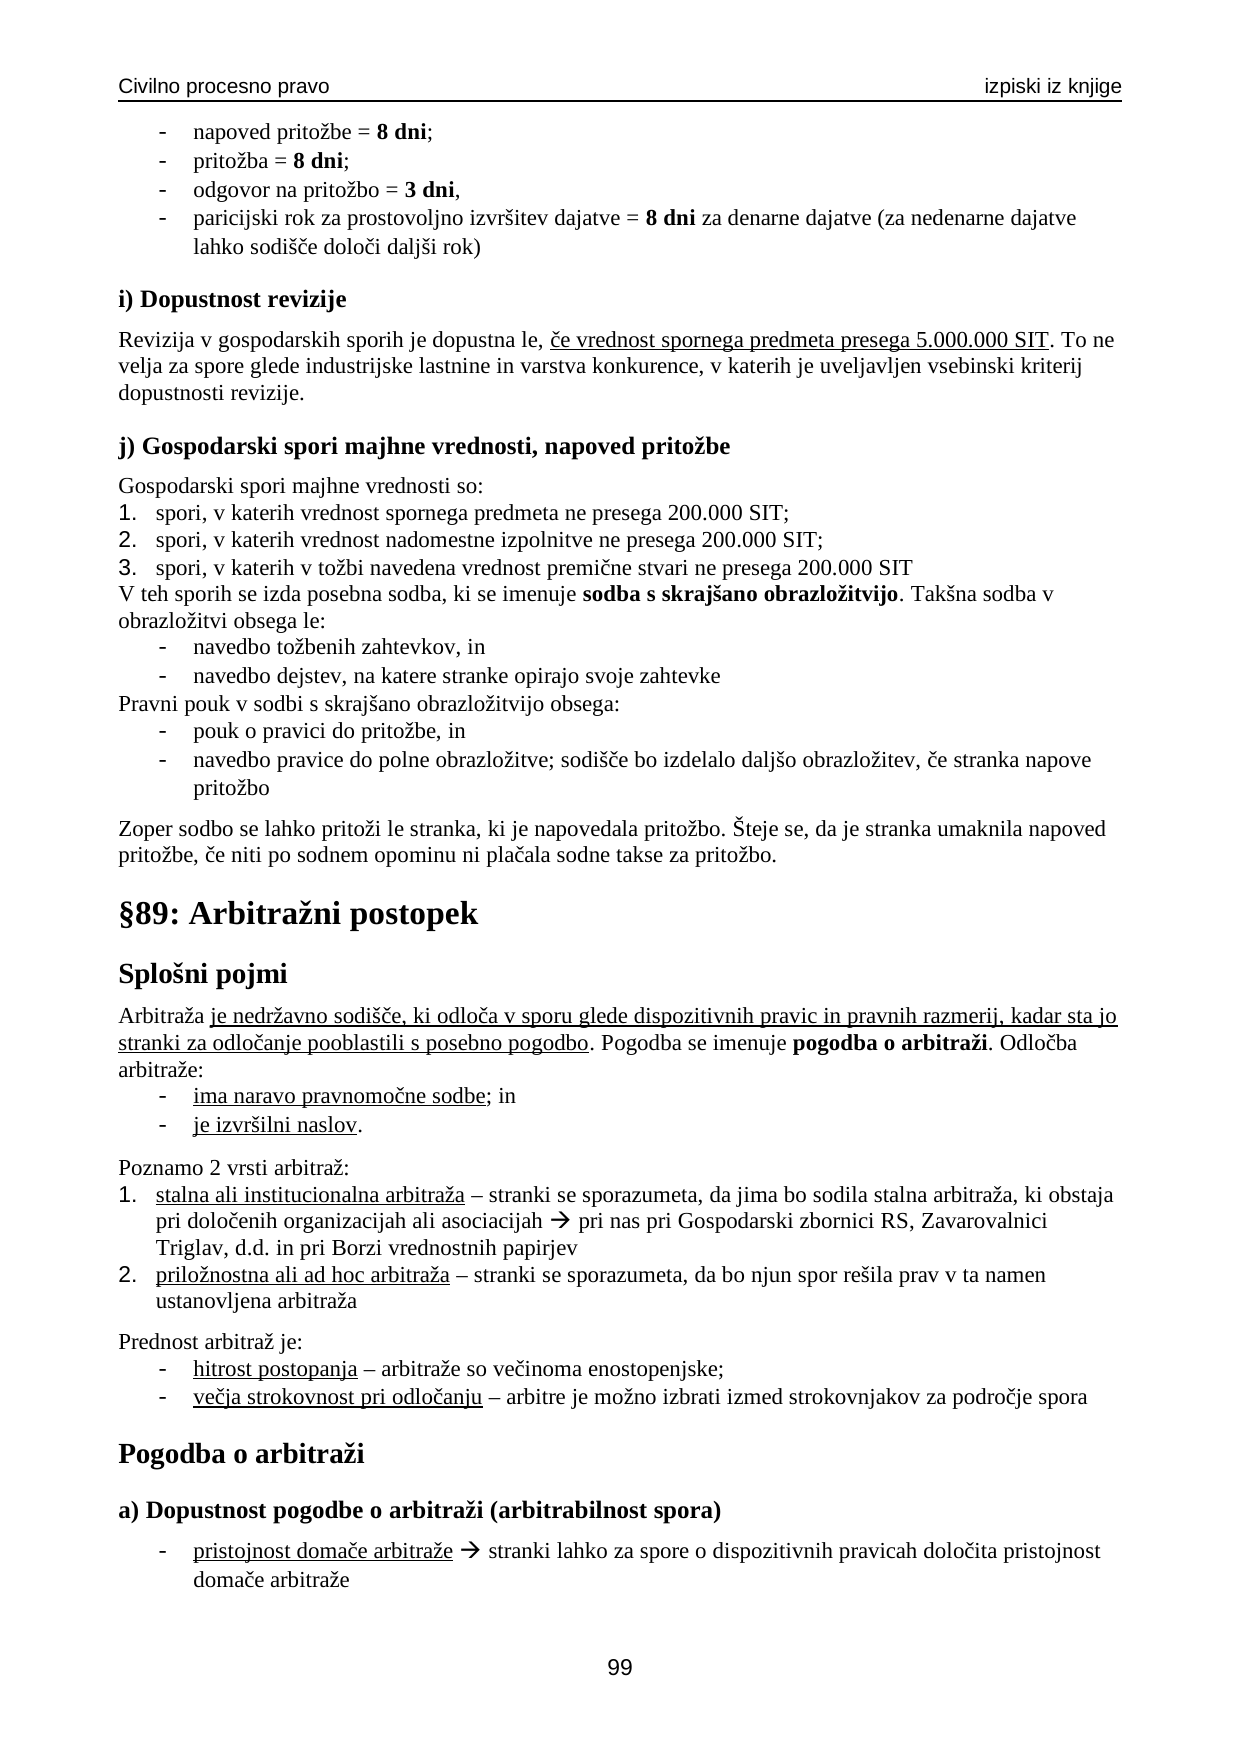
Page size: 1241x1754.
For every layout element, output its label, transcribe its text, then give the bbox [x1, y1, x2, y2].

text V teh sporih se izda posebna sodba, ki se imenuje sodba s skrajšano obrazložitvijo. Takšna sodba v obrazložitvi obsega le: [118, 580, 1122, 633]
subtitle j) Gospodarski spori majhne vrednosti, napoved pritožbe [118, 431, 1122, 459]
list napoved pritožbe = 8 dni; [156, 118, 1122, 147]
list navedbo pravice do polne obrazložitve; sodišče bo izdelalo daljšo obrazložitev, če stranka napove pritožbo [156, 746, 1122, 801]
list pristojnost domače arbitraže  stranki lahko za spore o dispozitivnih pravicah določita pristojnost domače arbitraže [156, 1537, 1122, 1592]
list spori, v katerih vrednost nadomestne izpolnitve ne presega 200.000 SIT; [118, 526, 1122, 553]
list navedbo dejstev, na katere stranke opirajo svoje zahtevke [156, 662, 1122, 690]
list pritožba = 8 dni; [156, 147, 1122, 175]
subtitle Pogodba o arbitraži [118, 1437, 1122, 1470]
list pouk o pravici do pritožbe, in [156, 717, 1122, 746]
subtitle i) Dopustnost revizije [118, 284, 1122, 313]
list priložnostna ali ad hoc arbitraža – stranki se sporazumeta, da bo njun spor rešila prav v ta namen ustanovljena arbitraža [118, 1260, 1122, 1314]
text Pravni pouk v sodbi s skrajšano obrazložitvijo obsega: [118, 690, 1122, 717]
list hitrost postopanja – arbitraže so večinoma enostopenjske; [156, 1354, 1122, 1383]
list spori, v katerih vrednost spornega predmeta ne presega 200.000 SIT; [118, 499, 1122, 526]
subtitle Splošni pojmi [118, 956, 1122, 990]
text Gospodarski spori majhne vrednosti so: [118, 472, 1122, 499]
list stalna ali institucionalna arbitraža – stranki se sporazumeta, da jima bo sodila stalna arbitraža, ki obstaja pri določenih organizacijah ali asociacijah  pri nas pri Gospodarski zbornici RS, Zavarovalnici Triglav, d.d. in pri Borzi vrednostnih papirjev [118, 1180, 1122, 1260]
text Prednost arbitraž je: [118, 1328, 1122, 1354]
text Zoper sodbo se lahko pritoži le stranka, ki je napovedala pritožbo. Šteje se, da je stranka umaknila napoved pritožbe, če niti po sodnem opominu ni plačala sodne takse za pritožbo. [118, 815, 1122, 868]
list paricijski rok za prostovoljno izvršitev dajatve = 8 dni za denarne dajatve (za nedenarne dajatve lahko sodišče določi daljši rok) [156, 204, 1122, 259]
list ima naravo pravnomočne sodbe; in [156, 1082, 1122, 1111]
text Arbitraža je nedržavno sodišče, ki odloča v sporu glede dispozitivnih pravic in pravnih razmerij, kadar sta jo stranki za odločanje pooblastili s posebno pogodbo. Pogodba se imenuje pogodba o arbitraži. Odločba arbitraže: [118, 1002, 1122, 1082]
list večja strokovnost pri odločanju – arbitre je možno izbrati izmed strokovnjakov za področje spora [156, 1383, 1122, 1412]
list odgovor na pritožbo = 3 dni, [156, 175, 1122, 204]
subtitle §89: Arbitražni postopek [118, 893, 1122, 931]
list spori, v katerih v tožbi navedena vrednost premične stvari ne presega 200.000 SIT [118, 553, 1122, 580]
subtitle a) Dopustnost pogodbe o arbitraži (arbitrabilnost spora) [118, 1495, 1122, 1524]
list je izvršilni naslov. [156, 1111, 1122, 1139]
text Poznamo 2 vrsti arbitraž: [118, 1153, 1122, 1180]
list navedbo tožbenih zahtevkov, in [156, 633, 1122, 662]
text Revizija v gospodarskih sporih je dopustna le, če vrednost spornega predmeta presega 5.000.000 SIT. To ne velja za spore glede industrijske lastnine in varstva konkurence, v katerih je uveljavljen vsebinski kriterij dopustnosti revizije. [118, 326, 1122, 406]
